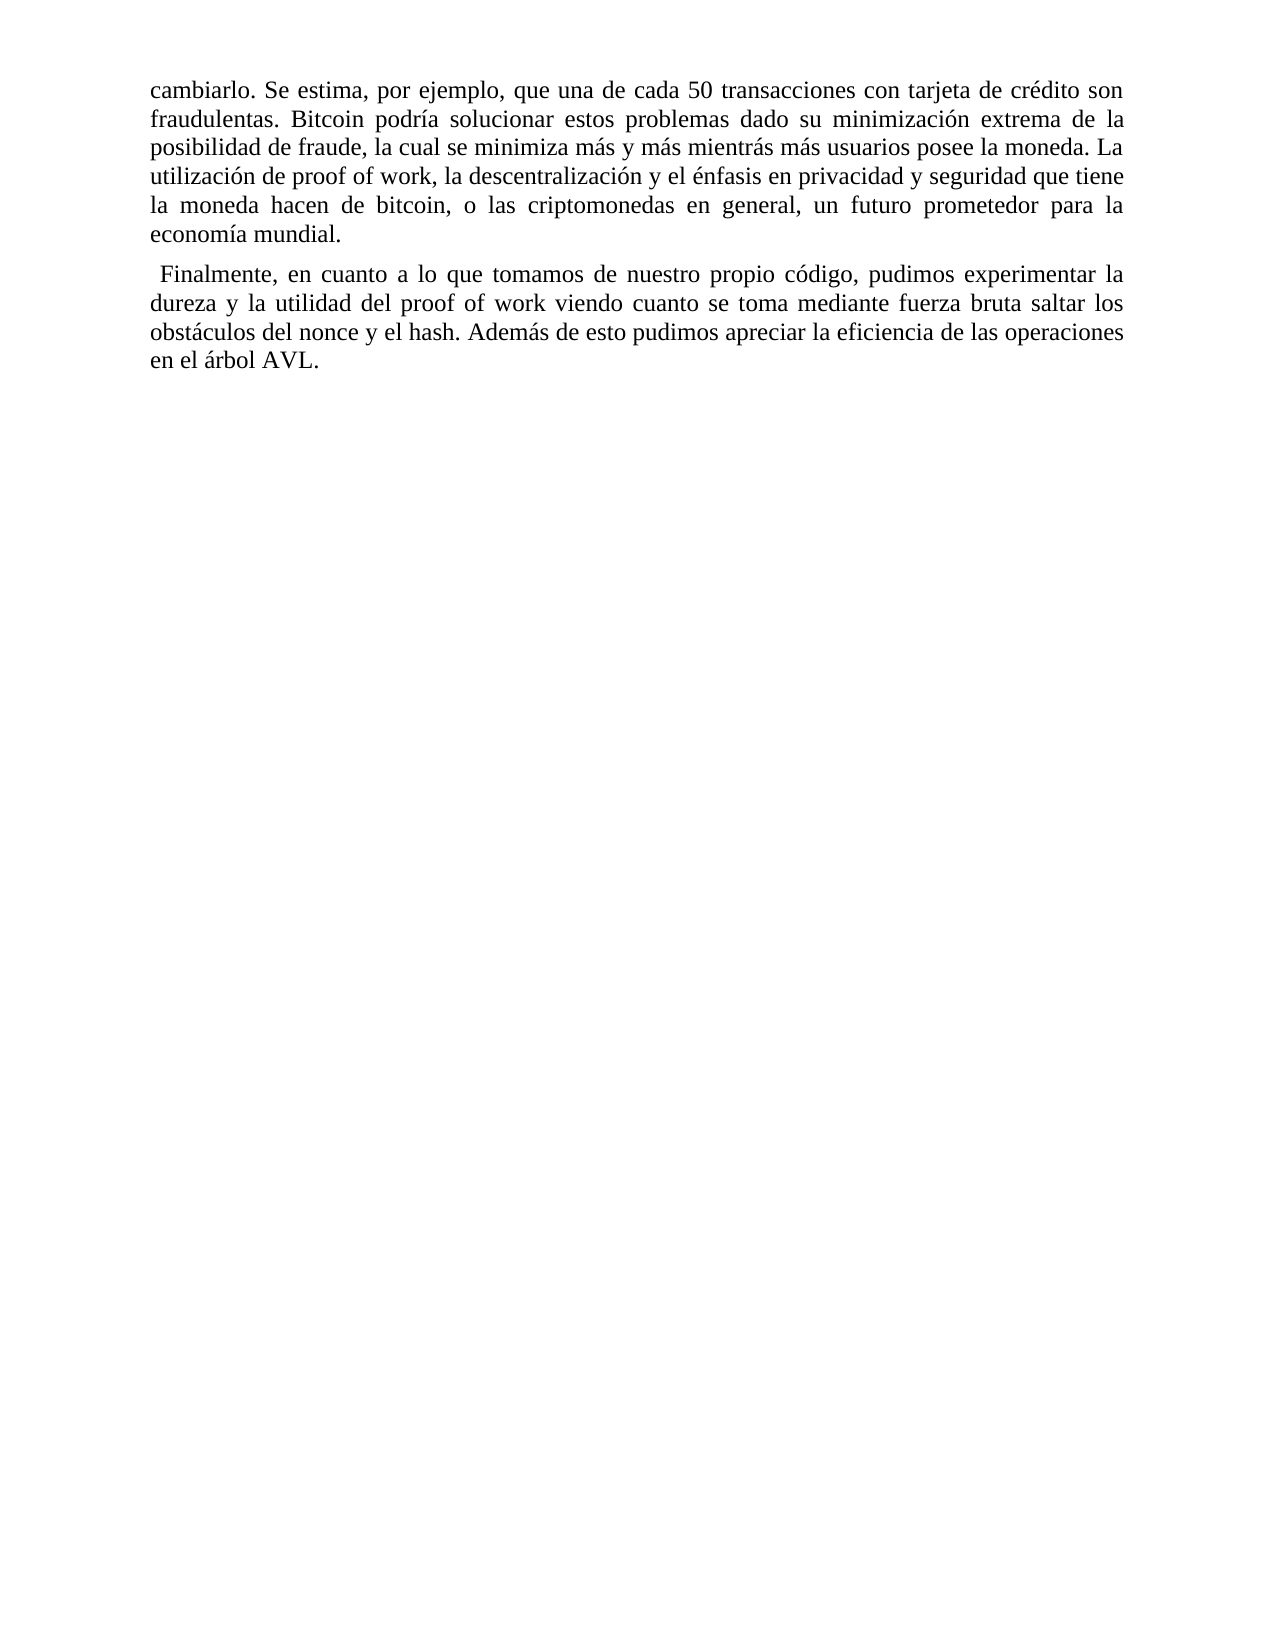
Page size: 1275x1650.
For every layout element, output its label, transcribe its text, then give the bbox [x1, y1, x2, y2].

text cambiarlo. Se estima, por ejemplo, que una de cada 50 transacciones con tarjeta de crédito son fraudulentas. Bitcoin podría solucionar estos problemas dado su minimización extrema de la posibilidad de fraude, la cual se minimiza más y más mientrás más usuarios posee la moneda. La utilización de proof of work, la descentralización y el énfasis en privacidad y seguridad que tiene la moneda hacen de bitcoin, o las criptomonedas en general, un futuro prometedor para la economía mundial. [150, 75, 1125, 247]
text Finalmente, en cuanto a lo que tomamos de nuestro propio código, pudimos experimentar la dureza y la utilidad del proof of work viendo cuanto se toma mediante fuerza bruta saltar los obstáculos del nonce y el hash. Además de esto pudimos apreciar la eficiencia de las operaciones en el árbol AVL. [150, 259, 1125, 374]
